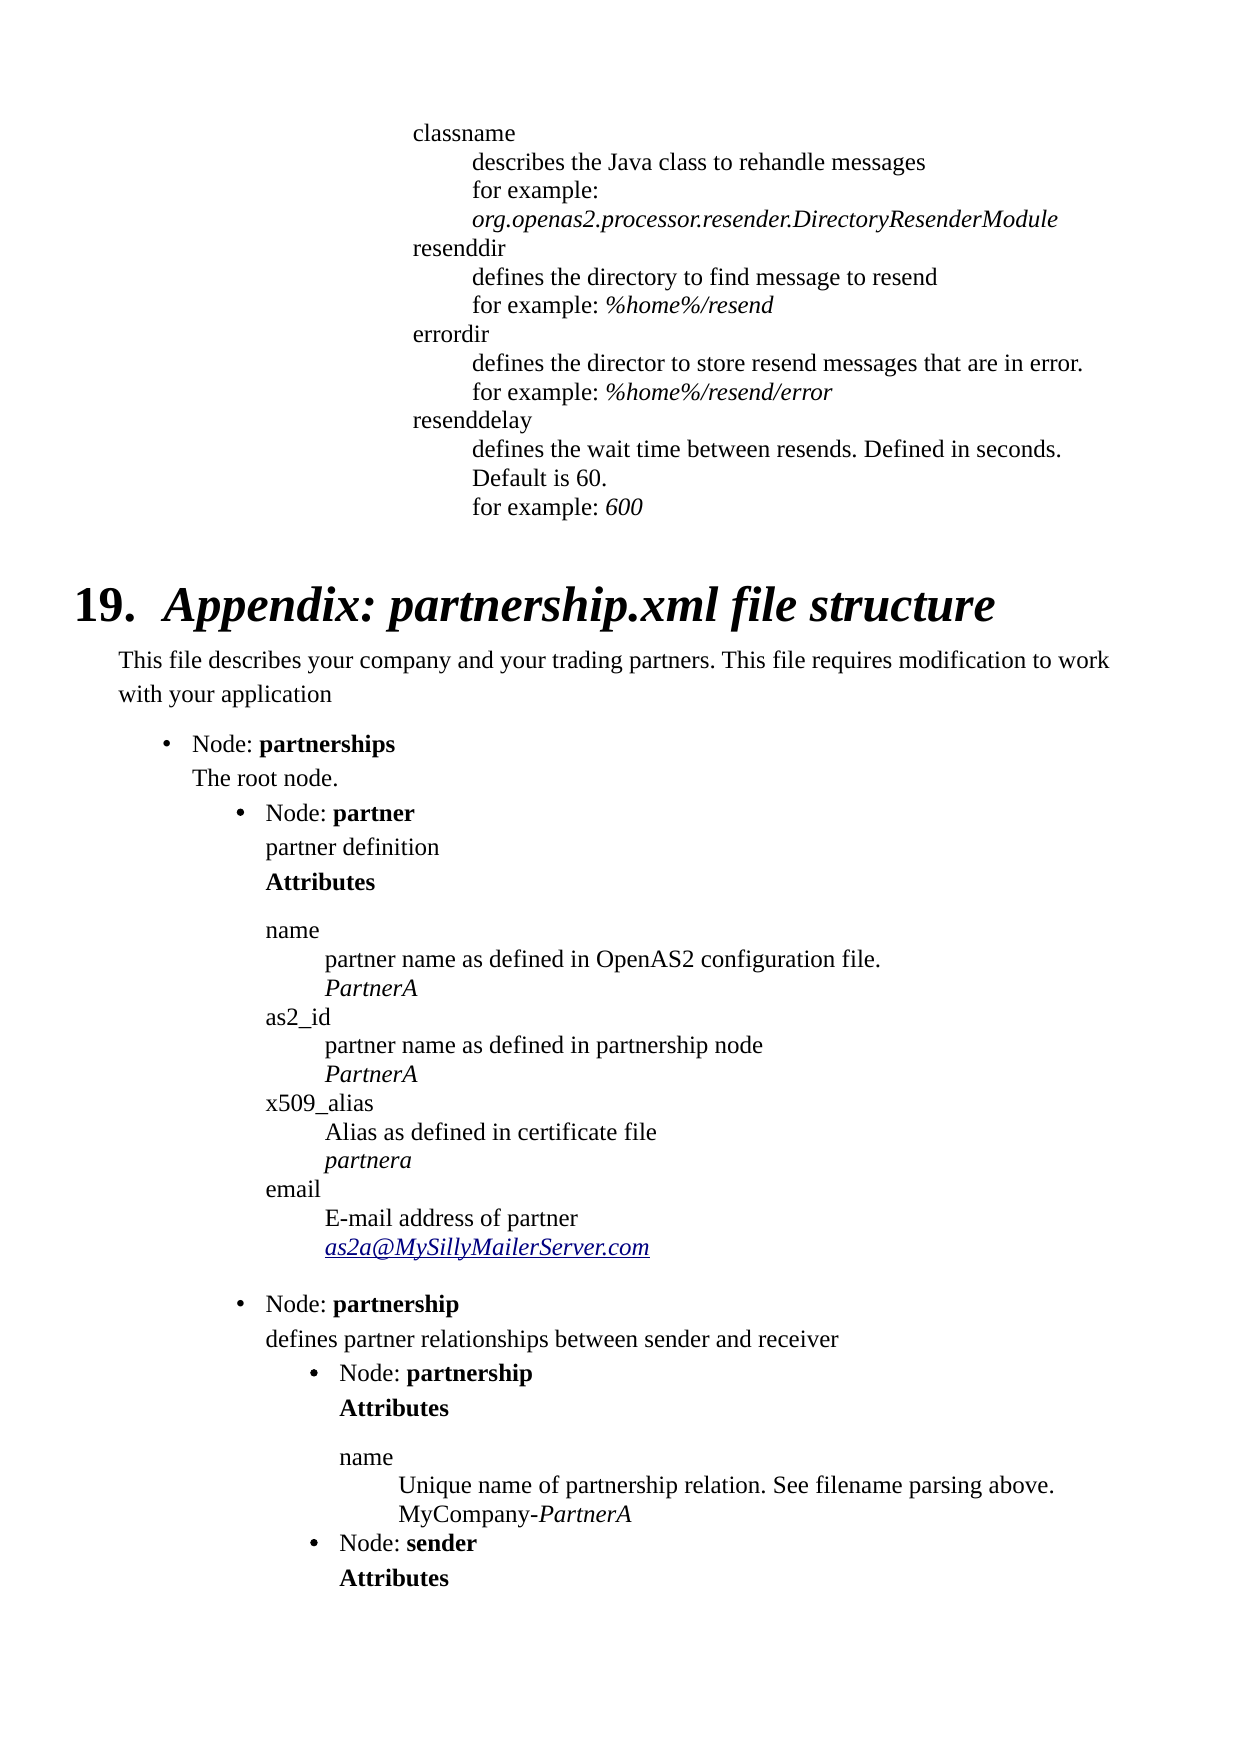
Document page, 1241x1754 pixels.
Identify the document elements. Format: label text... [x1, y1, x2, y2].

subtitle classname [383, 118, 1122, 147]
subtitle email [236, 1174, 1122, 1203]
subtitle name [309, 1442, 1122, 1471]
subtitle resenddir [383, 233, 1122, 262]
list Node: partnership Attributes [309, 1358, 1122, 1422]
subtitle resenddelay [383, 406, 1122, 434]
subtitle as2_id [236, 1002, 1122, 1031]
list E-mail address of partner as2a@MySillyMailerServer.com [295, 1203, 1122, 1261]
list describes the Java class to rehandle messages for example: org.openas2.processor.resender.DirectoryResenderModule [442, 147, 1122, 233]
list Alias as defined in certificate file partnera [295, 1117, 1122, 1174]
subtitle errordir [383, 319, 1122, 348]
list Node: partner partner definition Attributes [236, 798, 1122, 895]
list partner name as defined in partnership node PartnerA [295, 1031, 1122, 1088]
text This file describes your company and your trading partners. This file requires modification to work with your application [118, 645, 1122, 708]
list partner name as defined in OpenAS2 configuration file. PartnerA [295, 944, 1122, 1002]
list Node: partnerships The root node. [162, 729, 1122, 792]
list defines the directory to find message to resend for example: %home%/resend [442, 262, 1122, 319]
subtitle name [236, 916, 1122, 944]
subtitle x509_alias [236, 1088, 1122, 1117]
list Node: sender Attributes [309, 1528, 1122, 1591]
list defines the wait time between resends. Defined in seconds. Default is 60. for example: 600 [442, 434, 1122, 521]
list Node: partnership defines partner relationships between sender and receiver [236, 1289, 1122, 1353]
subtitle Appendix: partnership.xml file structure [73, 575, 1122, 633]
list defines the director to store resend messages that are in error. for example: %home%/resend/error [442, 348, 1122, 406]
list Unique name of partnership relation. See filename parsing above. MyCompany-PartnerA [369, 1471, 1122, 1528]
